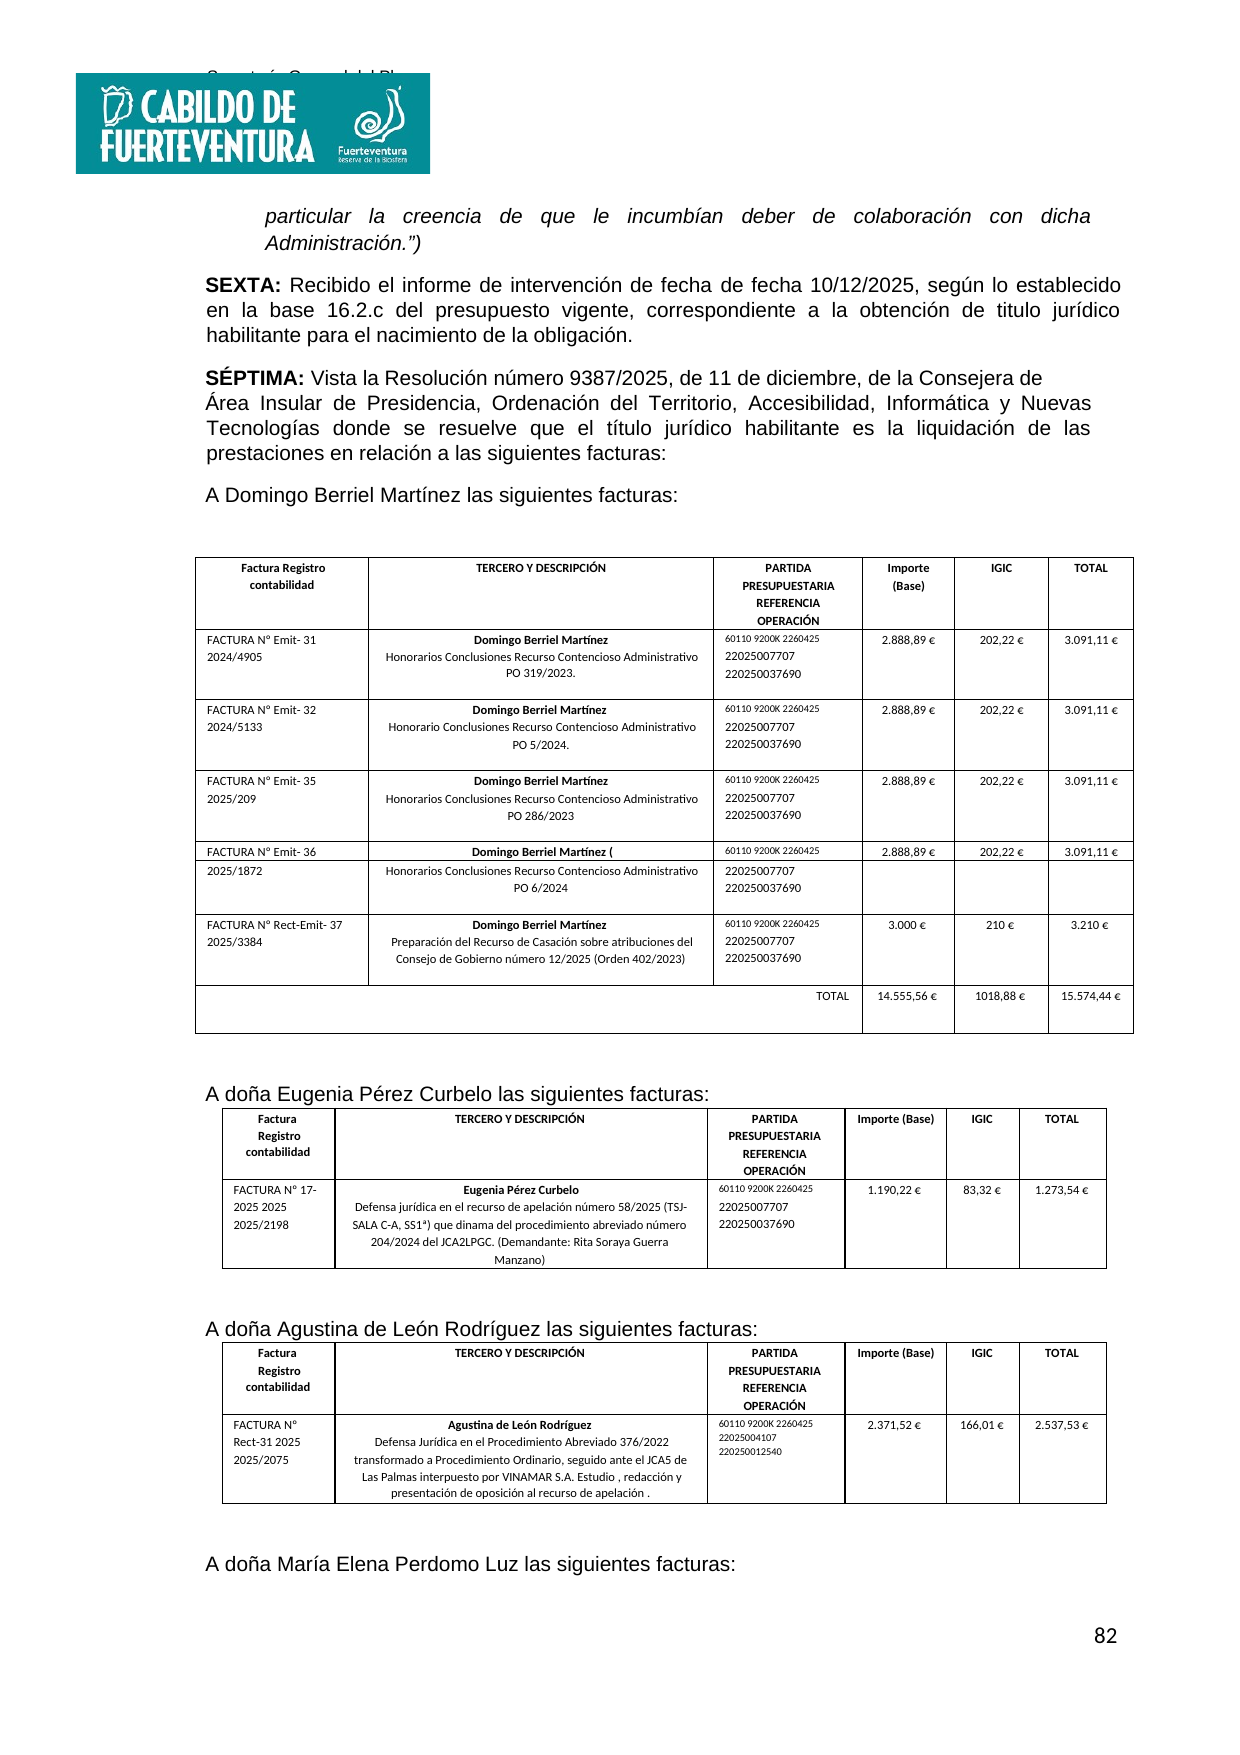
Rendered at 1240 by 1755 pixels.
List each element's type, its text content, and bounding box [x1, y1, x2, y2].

table_cell 3.091,11 € [1049, 700, 1133, 770]
text A doña Agustina de León Rodríguez las siguientes facturas: [205, 1317, 1122, 1341]
table_cell 22025007707 220250037690 [714, 861, 862, 913]
table_cell FACTURA Nº Emit- 35 2025/209 [196, 771, 368, 841]
table_cell 60110 9200K 2260425 22025007707 220250037690 [714, 771, 862, 841]
table_cell 60110 9200K 2260425 22025007707 220250037690 [708, 1180, 844, 1267]
table_cell [955, 861, 1048, 913]
table_cell 1.190,22 € [846, 1180, 946, 1267]
table_cell FACTURA Nº Emit- 32 2024/5133 [196, 700, 368, 770]
table_cell Domingo Berriel Martínez Preparación del Recurso de Casación sobre atribuciones del Consejo de Gobierno número 12/2025 (Orden 402/2023) [369, 915, 713, 985]
text SEXTA: Recibido el informe de intervención de fecha de fecha 10/12/2025, según lo establecido en la base 16.2.c del presupuesto vigente, correspondiente a la obtención de titulo jurídico habilitante para el nacimiento de la obligación. [205, 273, 1122, 347]
table_cell Domingo Berriel Martínez ( [369, 842, 713, 860]
table_cell 202,22 € [955, 700, 1048, 770]
table_cell [863, 861, 954, 913]
table_cell 14.555,56 € [863, 986, 954, 1033]
table_cell 3.091,11 € [1049, 842, 1133, 860]
table_cell TOTAL [714, 986, 862, 1033]
table_header Importe (Base) [846, 1109, 946, 1179]
table_cell 60110 9200K 2260425 22025007707 220250037690 [714, 700, 862, 770]
table_cell 15.574,44 € [1049, 986, 1133, 1033]
table_cell Domingo Berriel Martínez Honorario Conclusiones Recurso Contencioso Administrativo PO 5/2024. [369, 700, 713, 770]
table_cell Domingo Berriel Martínez Honorarios Conclusiones Recurso Contencioso Administrativo PO 286/2023 [369, 771, 713, 841]
table_cell FACTURA Nº Emit- 36 [196, 842, 368, 860]
text A doña María Elena Perdomo Luz las siguientes facturas: [205, 1552, 1122, 1576]
table_cell 166,01 € [947, 1415, 1019, 1502]
table_cell 2.888,89 € [863, 630, 954, 699]
table_cell [1049, 861, 1133, 913]
table_cell 210 € [955, 915, 1048, 985]
table_header TOTAL [1020, 1343, 1106, 1413]
table_header IGIC [947, 1109, 1019, 1179]
table_header TOTAL [1049, 558, 1133, 628]
table_cell 202,22 € [955, 630, 1048, 699]
table_cell 3.091,11 € [1049, 771, 1133, 841]
table_cell 83,32 € [947, 1180, 1019, 1267]
table_cell Domingo Berriel Martínez Honorarios Conclusiones Recurso Contencioso Administrativo PO 319/2023. [369, 630, 713, 699]
table_cell 3.210 € [1049, 915, 1133, 985]
table_cell 60110 9200K 2260425 22025007707 220250037690 [714, 630, 862, 699]
table_header PARTIDA PRESUPUESTARIA REFERENCIA OPERACIÓN [708, 1343, 844, 1413]
picture [75, 73, 431, 174]
text SÉPTIMA: Vista la Resolución número 9387/2025, de 11 de diciembre, de la Consejera de [205, 365, 1122, 389]
table_cell 2.888,89 € [863, 771, 954, 841]
table_header Factura Registro contabilidad [223, 1109, 334, 1179]
table_header Importe (Base) [863, 558, 954, 628]
table_cell 2.371,52 € [846, 1415, 946, 1502]
table_cell [196, 986, 368, 1033]
table_cell 2025/1872 [196, 861, 368, 913]
table_cell FACTURA Nº Rect-31 2025 2025/2075 [223, 1415, 334, 1502]
table_header TOTAL [1020, 1109, 1106, 1179]
table_cell [368, 986, 714, 1033]
table_header TERCERO Y DESCRIPCIÓN [336, 1343, 707, 1413]
table_cell 2.888,89 € [863, 842, 954, 860]
table_header Factura Registro contabilidad [196, 558, 368, 628]
table_cell 2.888,89 € [863, 700, 954, 770]
table_cell 60110 9200K 2260425 22025007707 220250037690 [714, 915, 862, 985]
table_header TERCERO Y DESCRIPCIÓN [369, 558, 713, 628]
table_cell 1.273,54 € [1020, 1180, 1106, 1267]
table_cell Honorarios Conclusiones Recurso Contencioso Administrativo PO 6/2024 [369, 861, 713, 913]
text A Domingo Berriel Martínez las siguientes facturas: [205, 483, 1122, 507]
table_header Importe (Base) [846, 1343, 946, 1413]
table_cell Agustina de León Rodríguez Defensa Jurídica en el Procedimiento Abreviado 376/2022 transformado a Procedimiento Ordinario, seguido ante el JCA5 de Las Palmas interpuesto por VINAMAR S.A. Estudio , redacción y presentación de oposición al recurso de apelación . [336, 1415, 707, 1502]
table_cell 202,22 € [955, 842, 1048, 860]
table_cell 60110 9200K 2260425 [714, 842, 862, 860]
text Área Insular de Presidencia, Ordenación del Territorio, Accesibilidad, Informática y Nuevas Tecnologías donde se resuelve que el título jurídico habilitante es la liquidación de las prestaciones en relación a las siguientes facturas: [205, 391, 1092, 464]
text particular la creencia de que le incumbían deber de colaboración con dicha Administración.”) [264, 204, 1094, 254]
text A doña Eugenia Pérez Curbelo las siguientes facturas: [205, 1082, 1122, 1106]
table_cell 2.537,53 € [1020, 1415, 1106, 1502]
table_cell 60110 9200K 2260425 22025004107 220250012540 [708, 1415, 844, 1502]
table_cell FACTURA Nº Emit- 31 2024/4905 [196, 630, 368, 699]
table_cell FACTURA Nº 17- 2025 2025 2025/2198 [223, 1180, 334, 1267]
table_cell 202,22 € [955, 771, 1048, 841]
table_header PARTIDA PRESUPUESTARIA REFERENCIA OPERACIÓN [714, 558, 862, 628]
table_cell FACTURA Nº Rect-Emit- 37 2025/3384 [196, 915, 368, 985]
table_cell 3.091,11 € [1049, 630, 1133, 699]
table_header IGIC [955, 558, 1048, 628]
table_header Factura Registro contabilidad [223, 1343, 334, 1413]
table_header IGIC [947, 1343, 1019, 1413]
table_cell Eugenia Pérez Curbelo Defensa jurídica en el recurso de apelación número 58/2025 (TSJ- SALA C-A, SS1ª) que dinama del procedimiento abreviado número 204/2024 del JCA2LPGC. (Demandante: Rita Soraya Guerra Manzano) [336, 1180, 707, 1267]
table_cell 3.000 € [863, 915, 954, 985]
table_cell 1018,88 € [955, 986, 1048, 1033]
table_header TERCERO Y DESCRIPCIÓN [336, 1109, 707, 1179]
table_header PARTIDA PRESUPUESTARIA REFERENCIA OPERACIÓN [708, 1109, 844, 1179]
